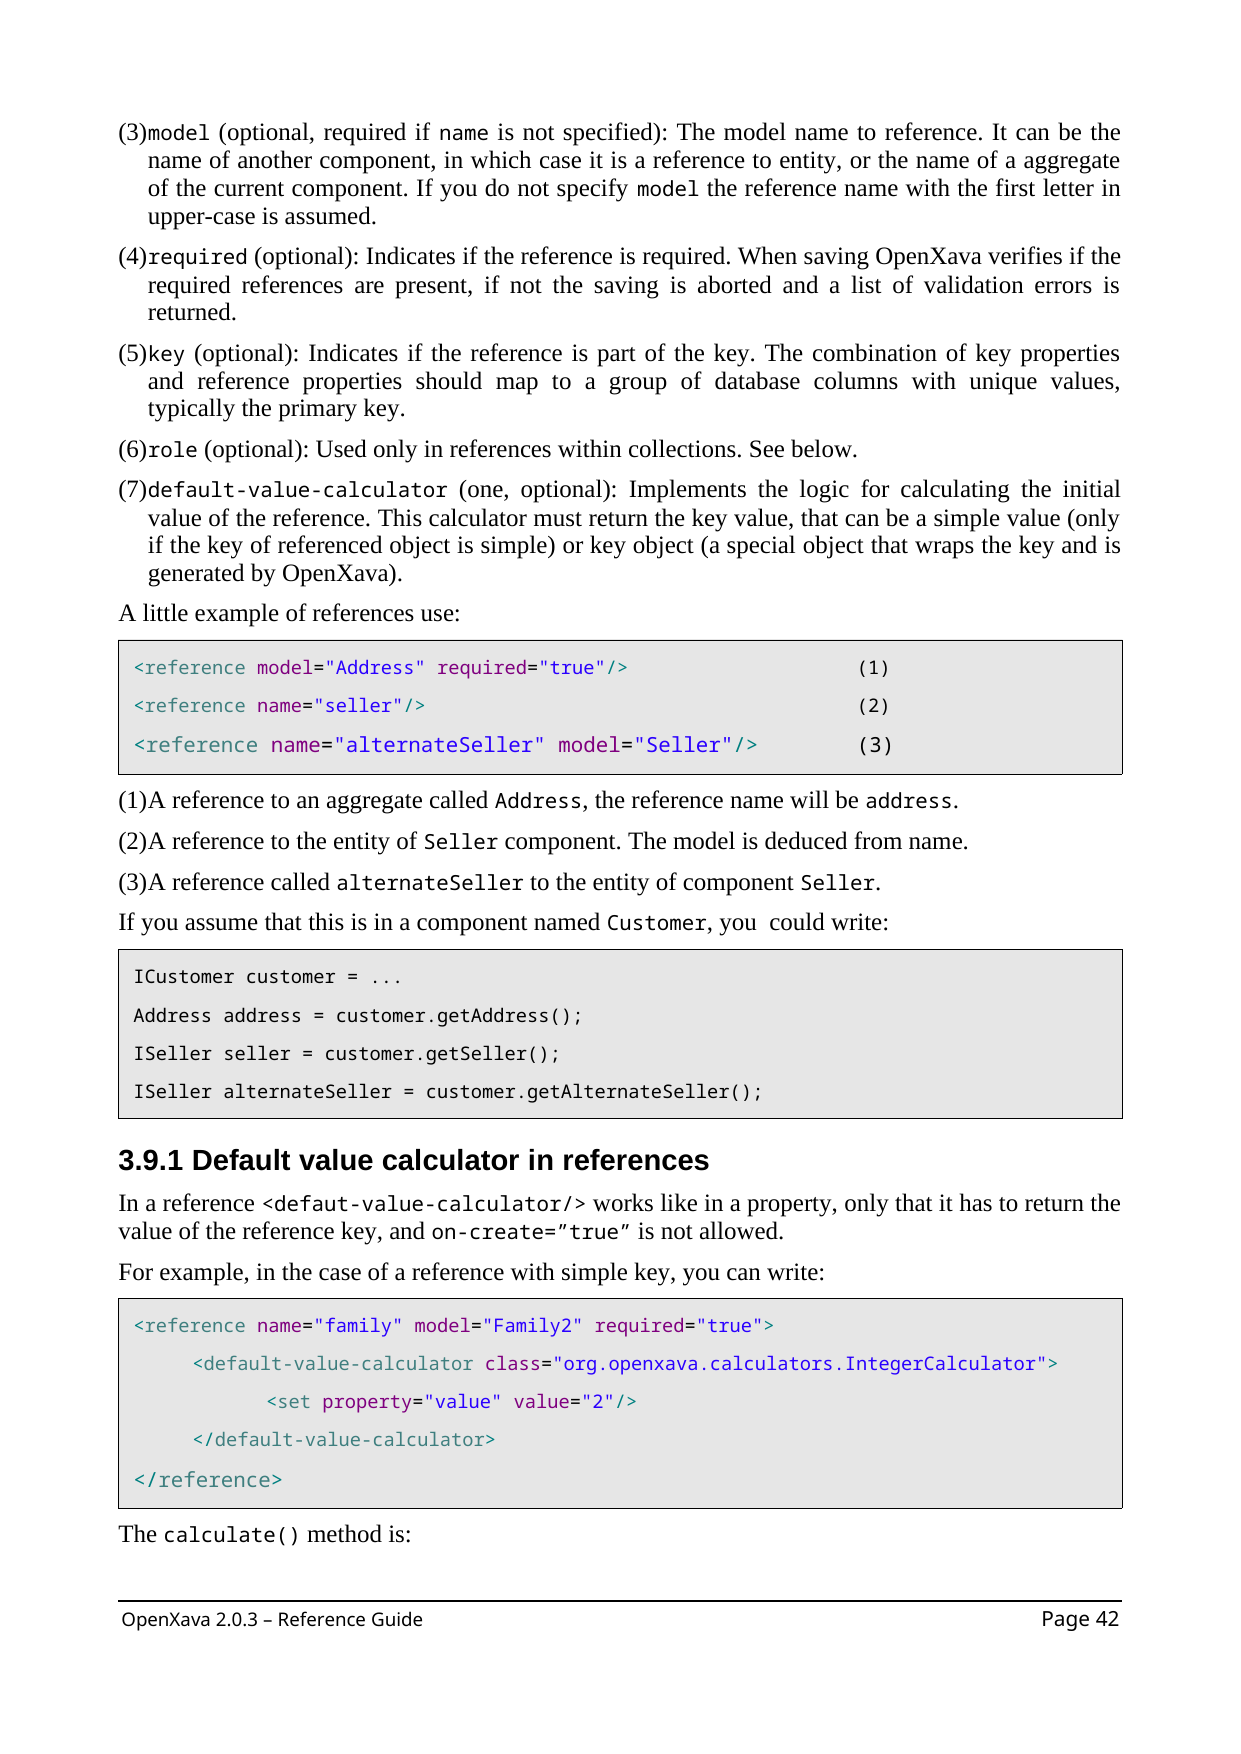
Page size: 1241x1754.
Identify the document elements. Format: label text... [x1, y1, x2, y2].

text ISeller alternateSeller = customer.getAlternateSeller(); [119, 1063, 1122, 1118]
list default-value-calculator (one, optional): Implements the logic for calculating the initial value of the reference. This calculator must return the key value, that can be a simple value (only if the key of referenced object is simple) or key object (a special object that wraps the key and is generated by OpenXava). [118, 476, 1122, 587]
list A reference called alternateSeller to the entity of component Seller. [118, 868, 1122, 896]
text A little example of references use: [118, 599, 1122, 627]
text </default-value-calculator> [119, 1412, 1122, 1450]
text <reference name="alternateSeller" model="Seller"/> (3) [119, 716, 1122, 774]
text Address address = customer.getAddress(); [119, 987, 1122, 1025]
list A reference to the entity of Seller component. The model is deduced from name. [118, 827, 1122, 855]
list required (optional): Indicates if the reference is required. When saving OpenXava verifies if the required references are present, if not the saving is aborted and a list of validation errors is returned. [118, 242, 1122, 326]
list model (optional, required if name is not specified): The model name to reference. It can be the name of another component, in which case it is a reference to entity, or the name of a aggregate of the current component. If you do not specify model the reference name with the first letter in upper-case is assumed. [118, 118, 1122, 230]
text In a reference <defaut-value-calculator/> works like in a property, only that it has to return the value of the reference key, and on-create=”true” is not allowed. [118, 1189, 1122, 1245]
text </reference> [119, 1450, 1122, 1508]
text ICustomer customer = ... [119, 950, 1122, 987]
text <reference name="family" model="Family2" required="true"> [119, 1299, 1122, 1336]
text <reference name="seller"/> (2) [119, 678, 1122, 716]
list key (optional): Indicates if the reference is part of the key. The combination of key properties and reference properties should map to a group of database columns with unique values, typically the primary key. [118, 339, 1122, 422]
list A reference to an aggregate called Address, the reference name will be address. [118, 786, 1122, 814]
text <set property="value" value="2"/> [119, 1374, 1122, 1412]
text For example, in the case of a reference with simple key, you can write: [118, 1258, 1122, 1285]
subtitle Default value calculator in references [118, 1143, 1122, 1176]
text <reference model="Address" required="true"/> (1) [119, 641, 1122, 678]
list role (optional): Used only in references within collections. See below. [118, 435, 1122, 463]
text If you assume that this is in a component named Customer, you could write: [118, 908, 1122, 937]
text ISeller seller = customer.getSeller(); [119, 1025, 1122, 1063]
text <default-value-calculator class="org.openxava.calculators.IntegerCalculator"> [119, 1336, 1122, 1374]
text The calculate() method is: [118, 1520, 1122, 1549]
